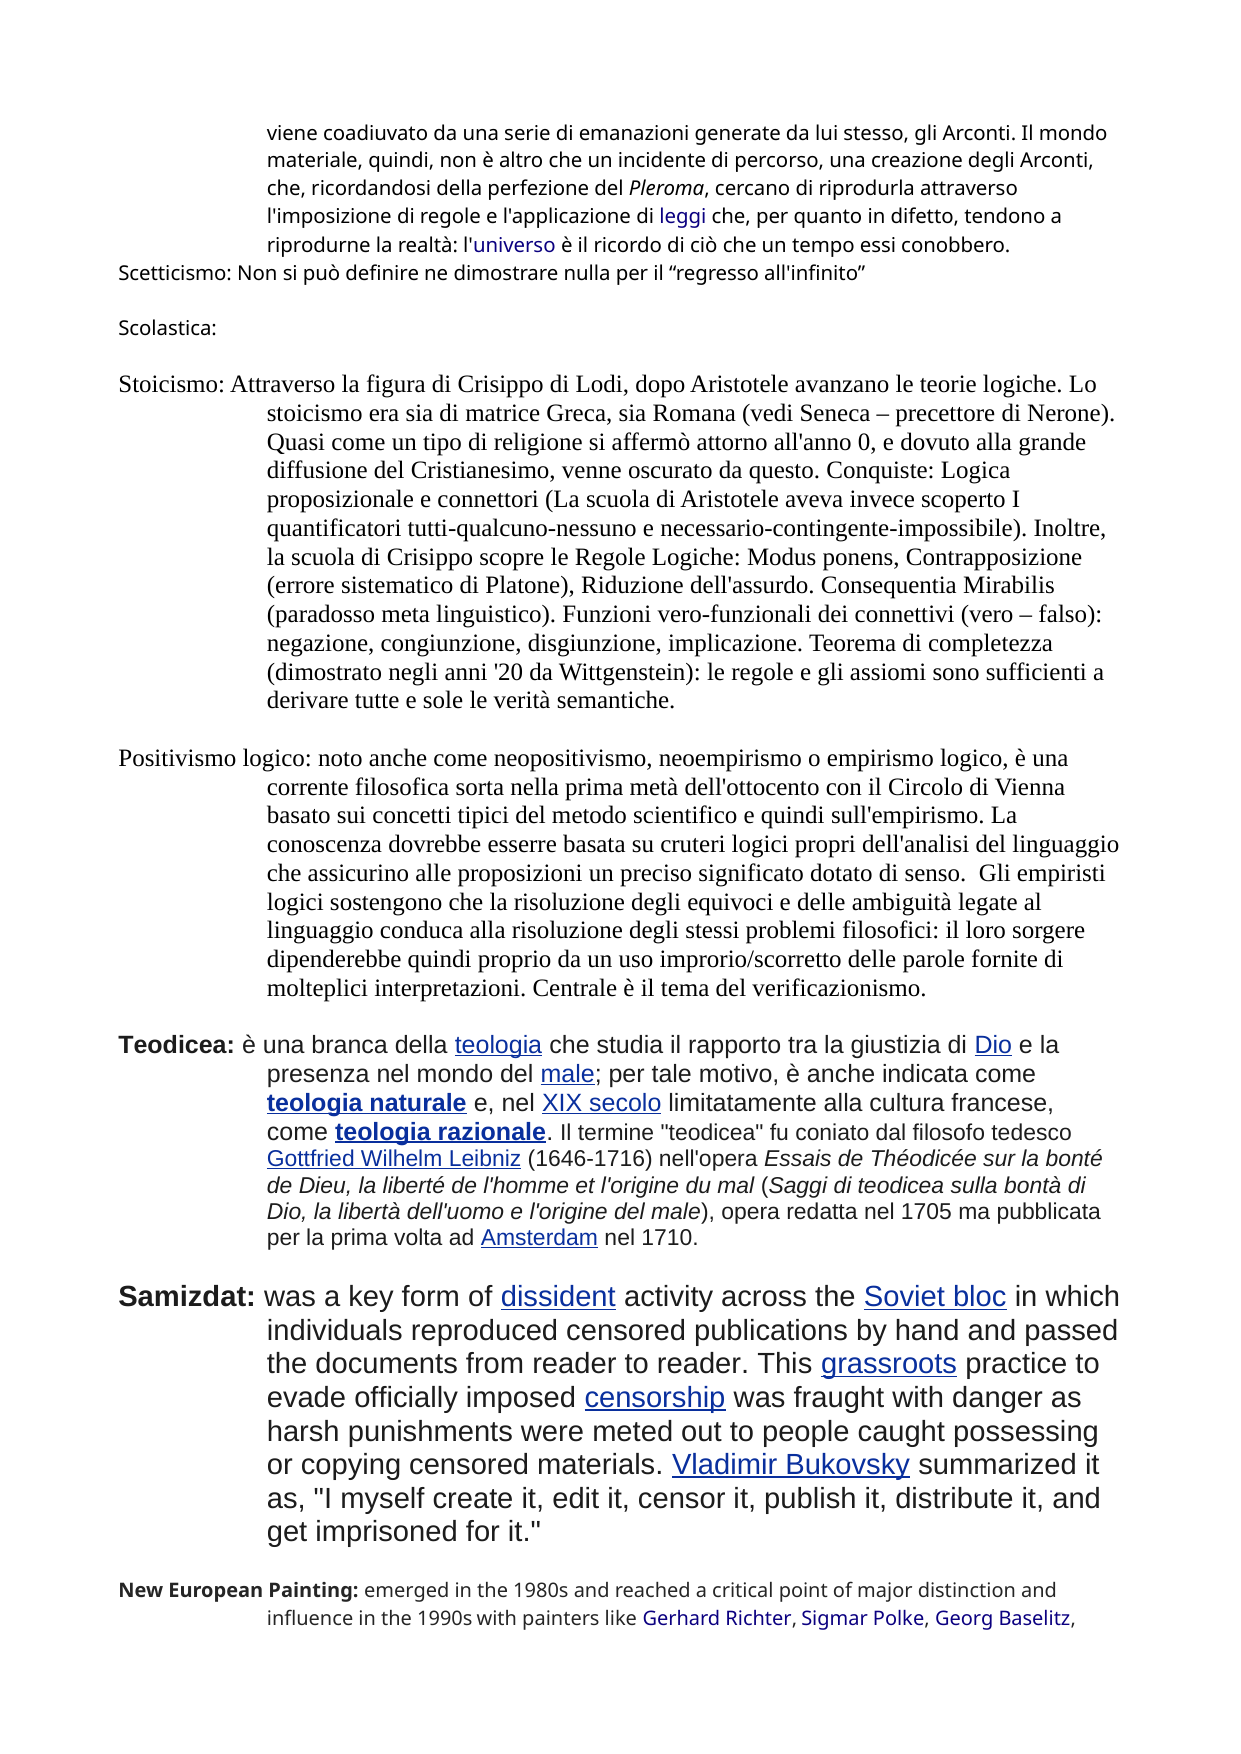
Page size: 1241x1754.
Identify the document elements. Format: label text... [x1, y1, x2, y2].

text Scetticismo: Non si può definire ne dimostrare nulla per il “regresso all'infinito” [118, 258, 1122, 286]
text Samizdat: was a key form of dissident activity across the Soviet bloc in which individuals reproduced censored publications by hand and passed the documents from reader to reader. This grassroots practice to evade officially imposed censorship was fraught with danger as harsh punishments were meted out to people caught possessing or copying censored materials. Vladimir Bukovsky summarized it as, "I myself create it, edit it, censor it, publish it, distribute it, and get imprisoned for it." [118, 1279, 1122, 1548]
text Scolastica: [118, 314, 1122, 341]
text Teodicea: è una branca della teologia che studia il rapporto tra la giustizia di Dio e la presenza nel mondo del male; per tale motivo, è anche indicata come teologia naturale e, nel XIX secolo limitatamente alla cultura francese, come teologia razionale. Il termine "teodicea" fu coniato dal filosofo tedesco Gottfried Wilhelm Leibniz (1646-1716) nell'opera Essais de Théodicée sur la bonté de Dieu, la liberté de l'homme et l'origine du mal (Saggi di teodicea sulla bontà di Dio, la libertà dell'uomo e l'origine del male), opera redatta nel 1705 ma pubblicata per la prima volta ad Amsterdam nel 1710. [118, 1030, 1122, 1251]
text Stoicismo: Attraverso la figura di Crisippo di Lodi, dopo Aristotele avanzano le teorie logiche. Lo stoicismo era sia di matrice Greca, sia Romana (vedi Seneca – precettore di Nerone). Quasi come un tipo di religione si affermò attorno all'anno 0, e dovuto alla grande diffusione del Cristianesimo, venne oscurato da questo. Conquiste: Logica proposizionale e connettori (La scuola di Aristotele aveva invece scoperto I quantificatori tutti-qualcuno-nessuno e necessario-contingente-impossibile). Inoltre, la scuola di Crisippo scopre le Regole Logiche: Modus ponens, Contrapposizione (errore sistematico di Platone), Riduzione dell'assurdo. Consequentia Mirabilis (paradosso meta linguistico). Funzioni vero-funzionali dei connettivi (vero – falso): negazione, congiunzione, disgiunzione, implicazione. Teorema di completezza (dimostrato negli anni '20 da Wittgenstein): le regole e gli assiomi sono sufficienti a derivare tutte e sole le verità semantiche. [118, 369, 1122, 714]
text viene coadiuvato da una serie di emanazioni generate da lui stesso, gli Arconti. Il mondo materiale, quindi, non è altro che un incidente di percorso, una creazione degli Arconti, che, ricordandosi della perfezione del Pleroma, cercano di riprodurla attraverso l'imposizione di regole e l'applicazione di leggi che, per quanto in difetto, tendono a riprodurne la realtà: l'universo è il ricordo di ciò che un tempo essi conobbero. [118, 118, 1122, 258]
text New European Painting: emerged in the 1980s and reached a critical point of major distinction and influence in the 1990s with painters like Gerhard Richter, Sigmar Polke, Georg Baselitz, [118, 1577, 1122, 1631]
text Positivismo logico: noto anche come neopositivismo, neoempirismo o empirismo logico, è una corrente filosofica sorta nella prima metà dell'ottocento con il Circolo di Vienna basato sui concetti tipici del metodo scientifico e quindi sull'empirismo. La conoscenza dovrebbe esserre basata su cruteri logici propri dell'analisi del linguaggio che assicurino alle proposizioni un preciso significato dotato di senso. Gli empiristi logici sostengono che la risoluzione degli equivoci e delle ambiguità legate al linguaggio conduca alla risoluzione degli stessi problemi filosofici: il loro sorgere dipenderebbe quindi proprio da un uso improrio/scorretto delle parole fornite di molteplici interpretazioni. Centrale è il tema del verificazionismo. [118, 743, 1122, 1002]
